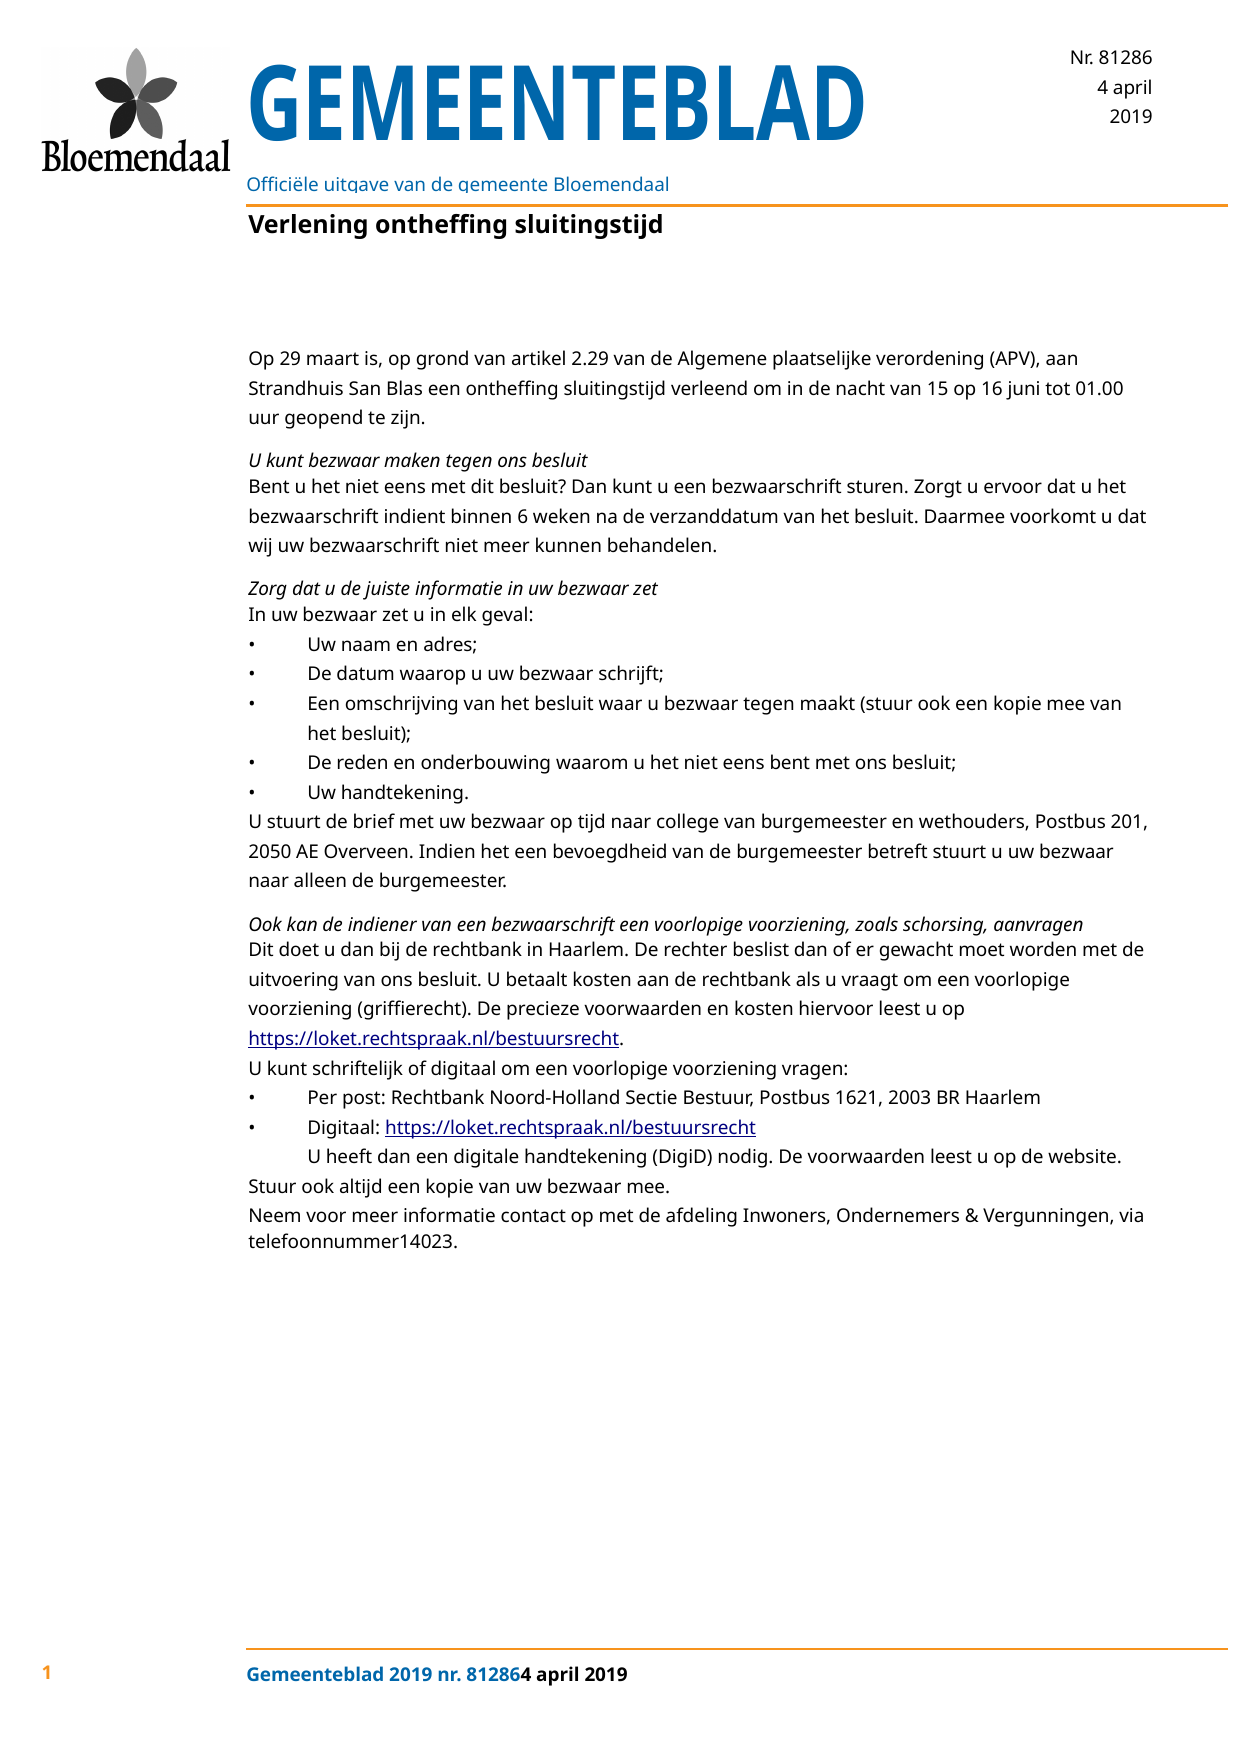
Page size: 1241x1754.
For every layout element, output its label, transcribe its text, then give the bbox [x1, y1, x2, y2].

text Ook kan de indiener van een bezwaarschrift een voorlopige voorziening, zoals schorsing, aanvragen [248, 911, 1152, 936]
list Digitaal: https://loket.rechtspraak.nl/bestuursrecht [248, 1114, 1152, 1140]
list De datum waarop u uw bezwaar schrijft; [248, 661, 1152, 686]
text Verlening ontheffing sluitingstijd [248, 207, 1152, 241]
list Een omschrijving van het besluit waar u bezwaar tegen maakt (stuur ook een kopie mee van het besluit); [248, 690, 1152, 745]
picture [41, 47, 231, 172]
text U stuurt de brief met uw bezwaar op tijd naar college van burgemeester en wethouders, Postbus 201, 2050 AE Overveen. Indien het een bevoegdheid van de burgemeester betreft stuurt u uw bezwaar naar alleen de burgemeester. [248, 808, 1152, 893]
text Op 29 maart is, op grond van artikel 2.29 van de Algemene plaatselijke verordening (APV), aan Strandhuis San Blas een ontheffing sluitingstijd verleend om in de nacht van 15 op 16 juni tot 01.00 uur geopend te zijn. [248, 345, 1152, 430]
text Dit doet u dan bij de rechtbank in Haarlem. De rechter beslist dan of er gewacht moet worden met de uitvoering van ons besluit. U betaalt kosten aan de rechtbank als u vraagt om een voorlopige voorziening (griffierecht). De precieze voorwaarden en kosten hiervoor leest u op https://loket.rechtspraak.nl/bestuursrecht. [248, 936, 1152, 1051]
text Bent u het niet eens met dit besluit? Dan kunt u een bezwaarschrift sturen. Zorgt u ervoor dat u het bezwaarschrift indient binnen 6 weken na de verzanddatum van het besluit. Daarmee voorkomt u dat wij uw bezwaarschrift niet meer kunnen behandelen. [248, 473, 1152, 558]
list U heeft dan een digitale handtekening (DigiD) nodig. De voorwaarden leest u op de website. [248, 1143, 1152, 1169]
list Uw handtekening. [248, 779, 1152, 804]
list Uw naam en adres; [248, 631, 1152, 657]
list Per post: Rechtbank Noord-Holland Sectie Bestuur, Postbus 1621, 2003 BR Haarlem [248, 1084, 1152, 1110]
text In uw bezwaar zet u in elk geval: [248, 601, 1152, 627]
text Neem voor meer informatie contact op met de afdeling Inwoners, Ondernemers & Vergunningen, via telefoonnummer14023. [248, 1203, 1152, 1254]
list De reden en onderbouwing waarom u het niet eens bent met ons besluit; [248, 749, 1152, 775]
text U kunt schriftelijk of digitaal om een voorlopige voorziening vragen: [248, 1055, 1152, 1081]
text Stuur ook altijd een kopie van uw bezwaar mee. [248, 1173, 1152, 1199]
text Zorg dat u de juiste informatie in uw bezwaar zet [248, 576, 1152, 601]
text U kunt bezwaar maken tegen ons besluit [248, 448, 1152, 473]
